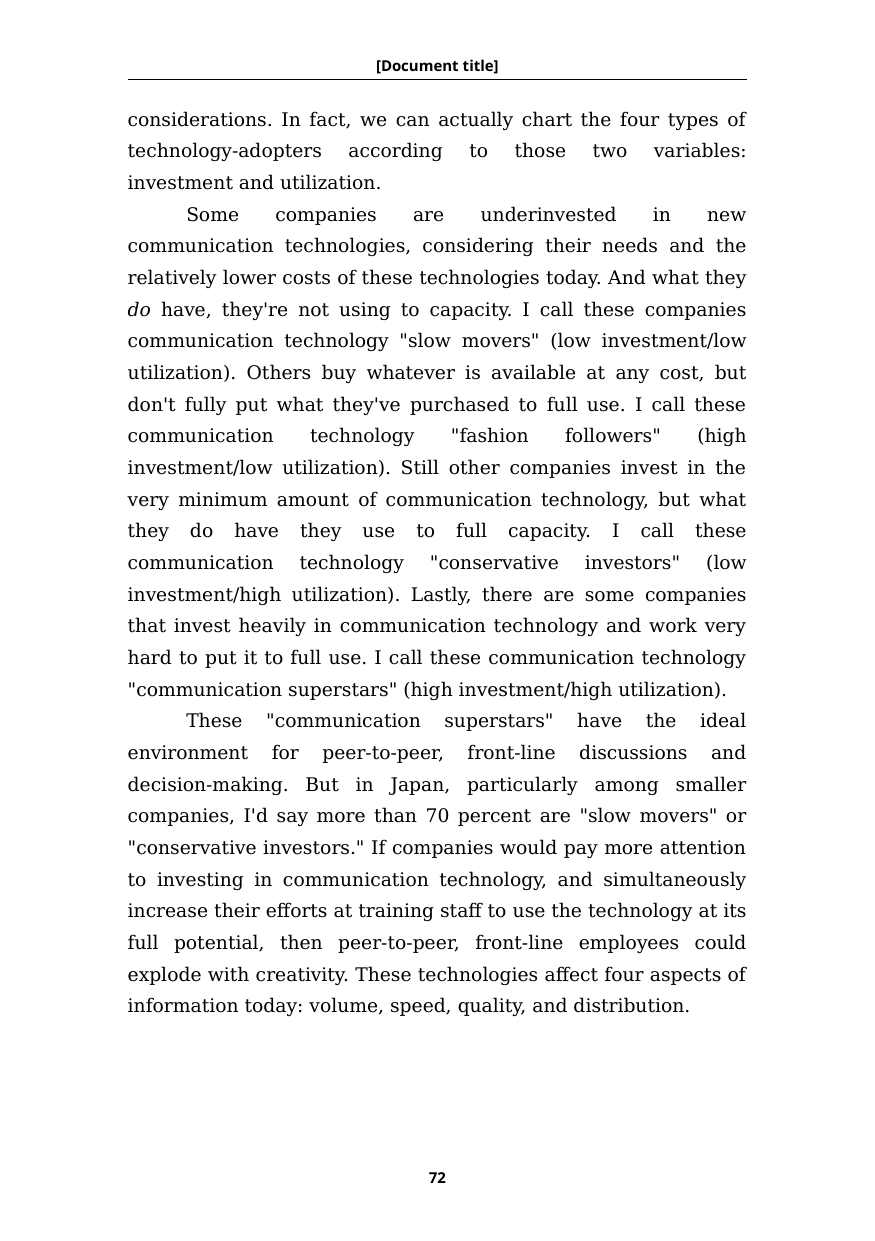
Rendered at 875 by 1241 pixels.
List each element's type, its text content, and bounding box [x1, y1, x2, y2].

text Some companies are underinvested in new communication technologies, considering their needs and the relatively lower costs of these technologies today. And what they do have, they're not using to capacity. I call these companies communication technology "slow movers" (low investment/low utilization). Others buy whatever is available at any cost, but don't fully put what they've purchased to full use. I call these communication technology "fashion followers" (high investment/low utilization). Still other companies invest in the very minimum amount of communication technology, but what they do have they use to full capacity. I call these communication technology "conservative investors" (low investment/high utilization). Lastly, there are some companies that invest heavily in communication technology and work very hard to put it to full use. I call these communication technology "communication superstars" (high investment/high utilization). [127, 204, 747, 701]
text considerations. In fact, we can actually chart the four types of technology-adopters according to those two variables: investment and utilization. [127, 109, 747, 194]
text These "communication superstars" have the ideal environment for peer-to-peer, front-line discussions and decision-making. But in Japan, particularly among smaller companies, I'd say more than 70 percent are "slow movers" or "conservative investors." If companies would pay more attention to investing in communication technology, and simultaneously increase their efforts at training staff to use the technology at its full potential, then peer-to-peer, front-line employees could explode with creativity. These technologies affect four aspects of information today: volume, speed, quality, and distribution. [127, 710, 747, 1017]
